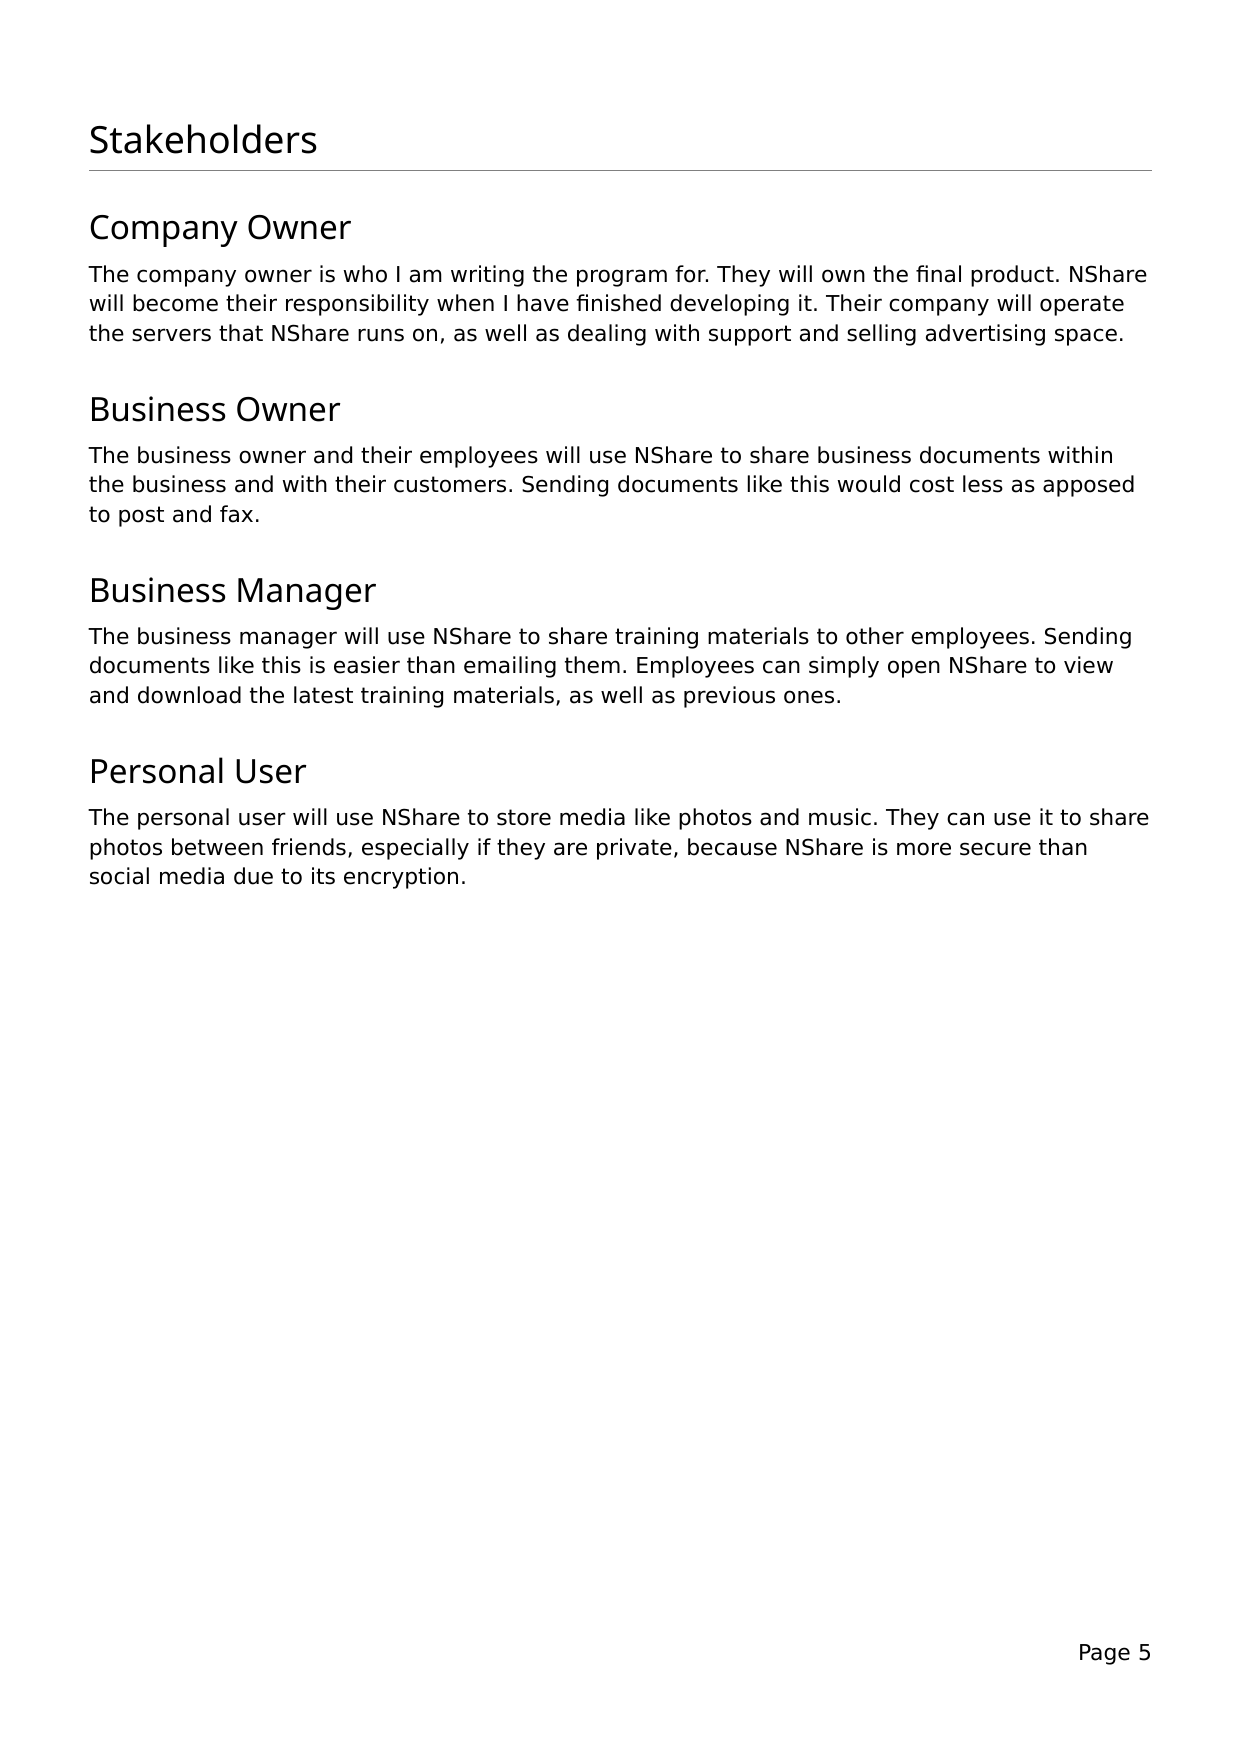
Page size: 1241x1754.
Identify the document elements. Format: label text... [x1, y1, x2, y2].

subtitle Stakeholders [88, 113, 1152, 171]
subtitle Company Owner [88, 204, 1152, 249]
subtitle Business Owner [88, 385, 1152, 431]
subtitle Personal User [88, 748, 1152, 793]
text The business manager will use NShare to share training materials to other employees. Sending documents like this is easier than emailing them. Employees can simply open NShare to view and download the latest training materials, as well as previous ones. [88, 624, 1152, 708]
text The personal user will use NShare to store media like photos and music. They can use it to share photos between friends, especially if they are private, because NShare is more secure than social media due to its encryption. [88, 806, 1152, 889]
text The business owner and their employees will use NShare to share business documents within the business and with their customers. Sending documents like this would cost less as apposed to post and fax. [88, 443, 1152, 527]
text The company owner is who I am writing the program for. They will own the final product. NShare will become their responsibility when I have finished developing it. Their company will operate the servers that NShare runs on, as well as dealing with support and selling advertising space. [88, 262, 1152, 346]
subtitle Business Manager [88, 566, 1152, 612]
